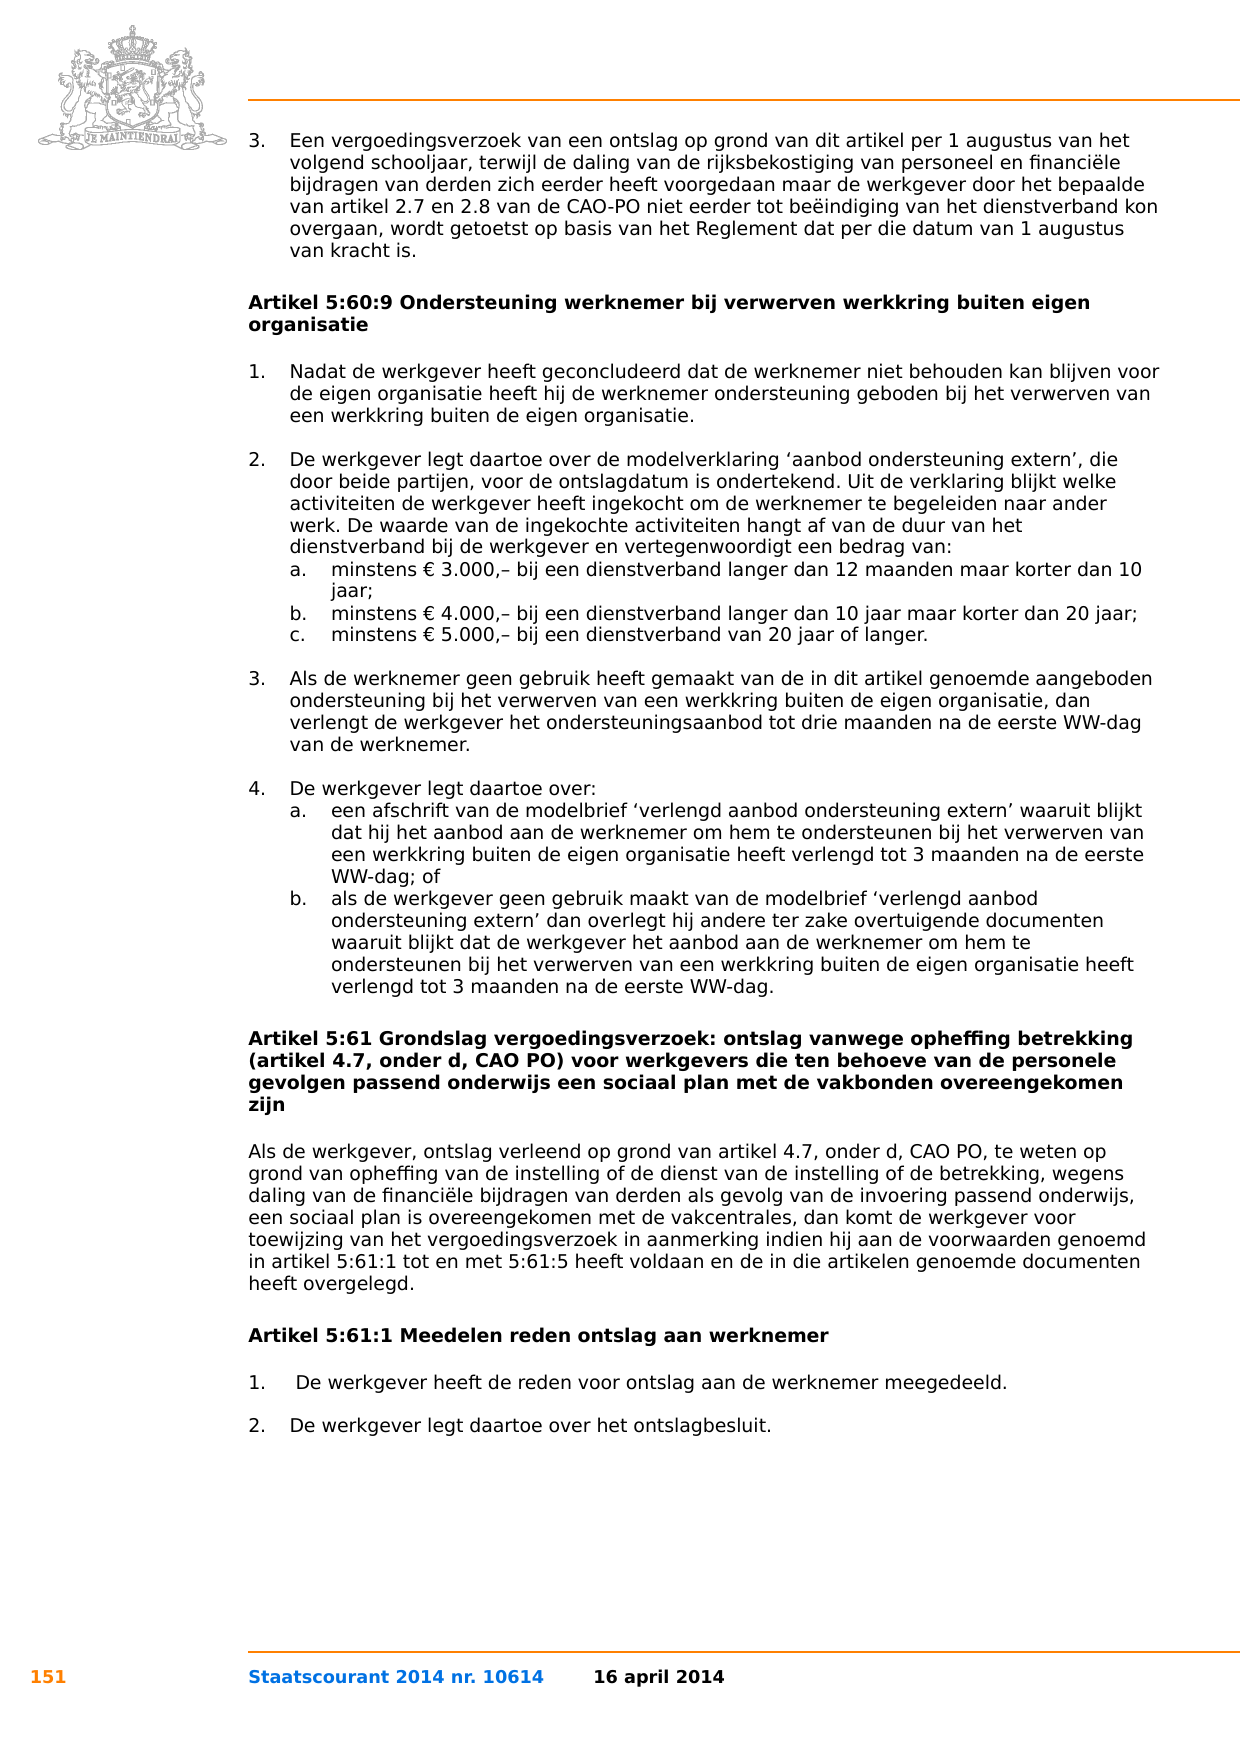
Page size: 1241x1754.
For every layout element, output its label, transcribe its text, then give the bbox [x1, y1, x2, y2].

text a. minstens € 3.000,– bij een dienstverband langer dan 12 maanden maar korter dan 10 jaar; [289, 558, 1163, 602]
text 3. Een vergoedingsverzoek van een ontslag op grond van dit artikel per 1 augustus van het volgend schooljaar, terwijl de daling van de rijksbekostiging van personeel en financiële bijdragen van derden zich eerder heeft voorgedaan maar de werkgever door het bepaalde van artikel 2.7 en 2.8 van de CAO-PO niet eerder tot beëindiging van het dienstverband kon overgaan, wordt getoetst op basis van het Reglement dat per die datum van 1 augustus van kracht is. [248, 130, 1163, 262]
text c. minstens € 5.000,– bij een dienstverband van 20 jaar of langer. [289, 624, 1163, 646]
picture [38, 25, 227, 150]
subtitle Artikel 5:61 Grondslag vergoedingsverzoek: ontslag vanwege opheffing betrekking (artikel 4.7, onder d, CAO PO) voor werkgevers die ten behoeve van de personele gevolgen passend onderwijs een sociaal plan met de vakbonden overeengekomen zijn [248, 1028, 1163, 1116]
text 1. De werkgever heeft de reden voor ontslag aan de werknemer meegedeeld. [248, 1372, 1163, 1393]
text Als de werkgever, ontslag verleend op grond van artikel 4.7, onder d, CAO PO, te weten op grond van opheffing van de instelling of de dienst van de instelling of de betrekking, wegens daling van de financiële bijdragen van derden als gevolg van de invoering passend onderwijs, een sociaal plan is overeengekomen met de vakcentrales, dan komt de werkgever voor toewijzing van het vergoedingsverzoek in aanmerking indien hij aan de voorwaarden genoemd in artikel 5:61:1 tot en met 5:61:5 heeft voldaan en de in die artikelen genoemde documenten heeft overgelegd. [248, 1141, 1163, 1294]
text a. een afschrift van de modelbrief ‘verlengd aanbod ondersteuning extern’ waaruit blijkt dat hij het aanbod aan de werknemer om hem te ondersteunen bij het verwerven van een werkkring buiten de eigen organisatie heeft verlengd tot 3 maanden na de eerste WW-dag; of [289, 800, 1163, 888]
subtitle Artikel 5:60:9 Ondersteuning werknemer bij verwerven werkkring buiten eigen organisatie [248, 292, 1163, 336]
text 3. Als de werknemer geen gebruik heeft gemaakt van de in dit artikel genoemde aangeboden ondersteuning bij het verwerven van een werkkring buiten de eigen organisatie, dan verlengt de werkgever het ondersteuningsaanbod tot drie maanden na de eerste WW-dag van de werknemer. [248, 668, 1163, 756]
text b. minstens € 4.000,– bij een dienstverband langer dan 10 jaar maar korter dan 20 jaar; [289, 602, 1163, 624]
subtitle Artikel 5:61:1 Meedelen reden ontslag aan werknemer [248, 1324, 1163, 1347]
text 2. De werkgever legt daartoe over het ontslagbesluit. [248, 1415, 1163, 1437]
text 1. Nadat de werkgever heeft geconcludeerd dat de werknemer niet behouden kan blijven voor de eigen organisatie heeft hij de werknemer ondersteuning geboden bij het verwerven van een werkkring buiten de eigen organisatie. [248, 361, 1163, 427]
text 2. De werkgever legt daartoe over de modelverklaring ‘aanbod ondersteuning extern’, die door beide partijen, voor de ontslagdatum is ondertekend. Uit de verklaring blijkt welke activiteiten de werkgever heeft ingekocht om de werknemer te begeleiden naar ander werk. De waarde van de ingekochte activiteiten hangt af van de duur van het dienstverband bij de werkgever en vertegenwoordigt een bedrag van: [248, 448, 1163, 558]
text 4. De werkgever legt daartoe over: [248, 778, 1163, 800]
text b. als de werkgever geen gebruik maakt van de modelbrief ‘verlengd aanbod ondersteuning extern’ dan overlegt hij andere ter zake overtuigende documenten waaruit blijkt dat de werkgever het aanbod aan de werknemer om hem te ondersteunen bij het verwerven van een werkkring buiten de eigen organisatie heeft verlengd tot 3 maanden na de eerste WW-dag. [289, 888, 1163, 998]
